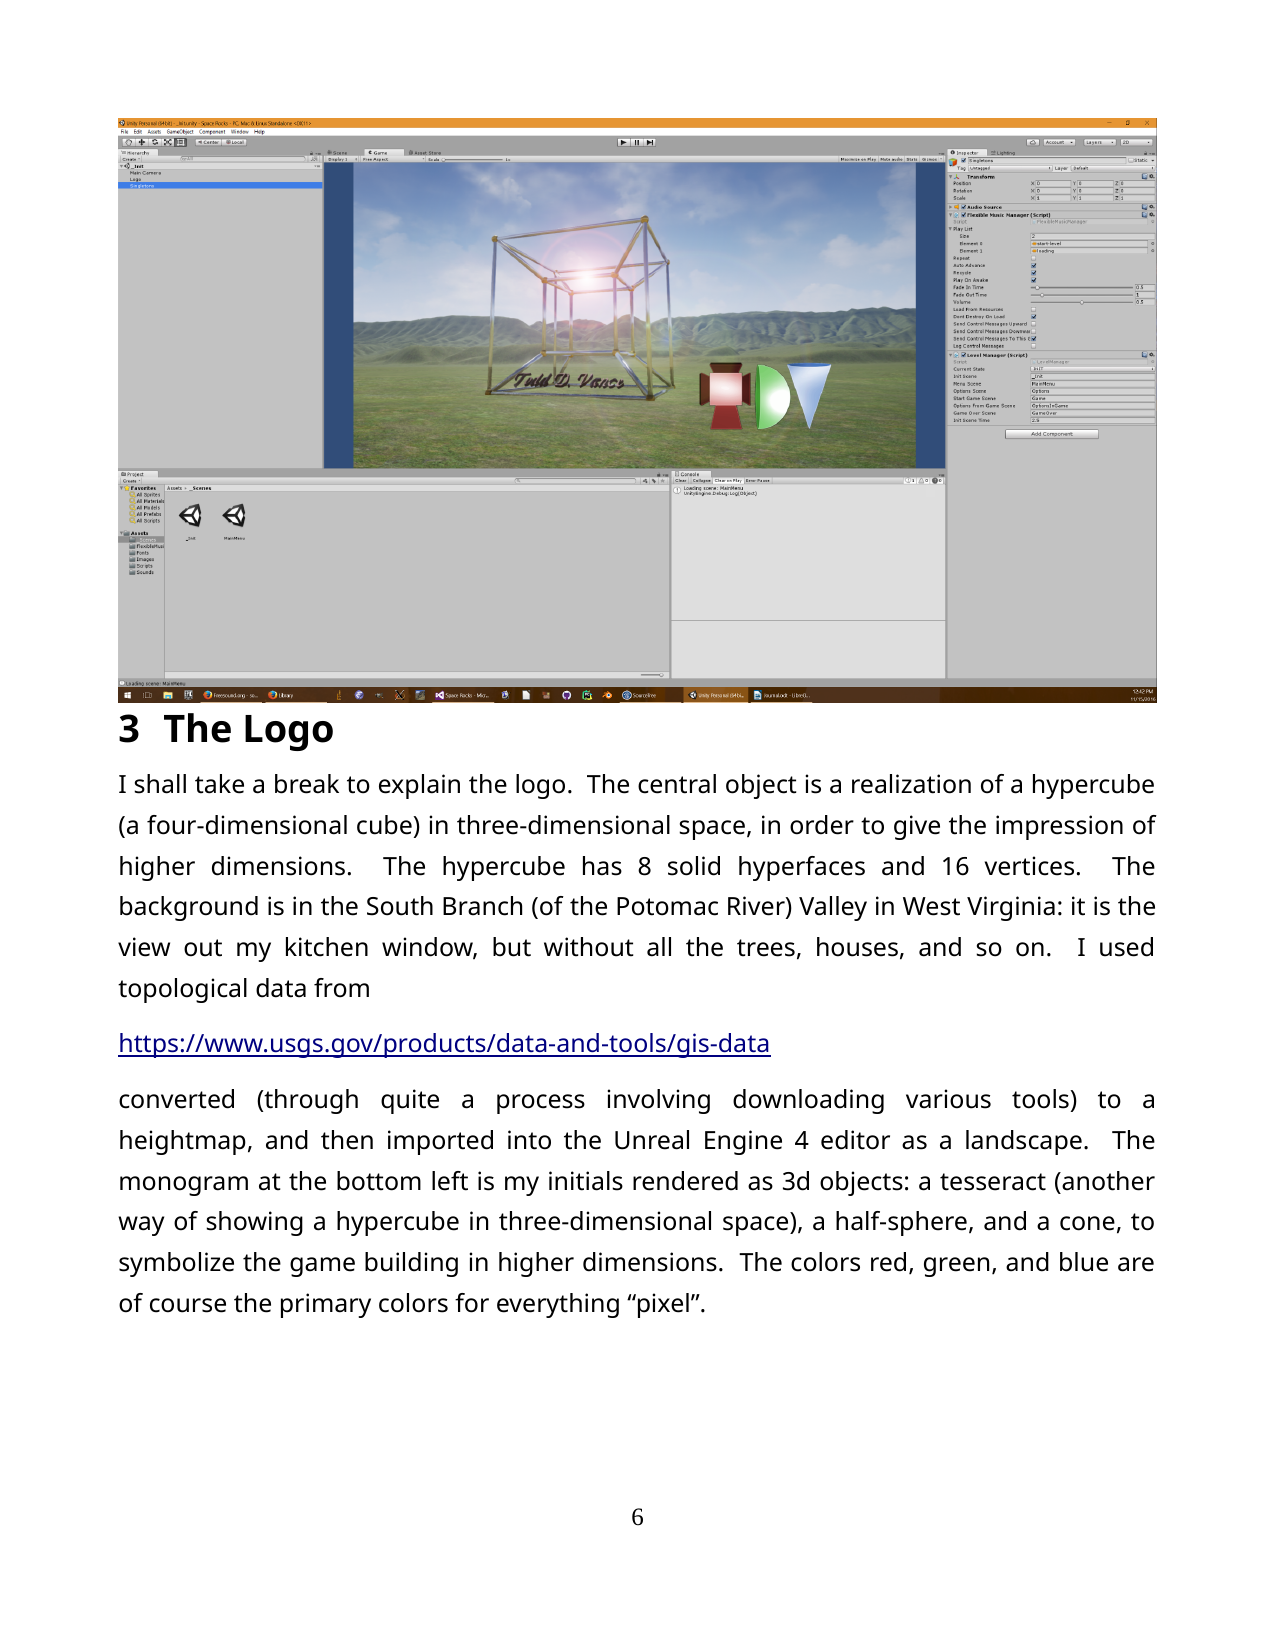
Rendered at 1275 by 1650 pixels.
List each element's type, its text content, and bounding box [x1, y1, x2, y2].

text converted (through quite a process involving downloading various tools) to a heightmap, and then imported into the Unreal Engine 4 editor as a landscape. The monogram at the bottom left is my initials rendered as 3d objects: a tesseract (another way of showing a hypercube in three-dimensional space), a half-sphere, and a cone, to symbolize the game building in higher dimensions. The colors red, green, and blue are of course the primary colors for everything “pixel”. [118, 1082, 1157, 1320]
text I shall take a break to explain the logo. The central object is a realization of a hypercube (a four-dimensional cube) in three-dimensional space, in order to give the impression of higher dimensions. The hypercube has 8 solid hyperfaces and 16 vertices. The background is in the South Branch (of the Potomac River) Valley in West Virginia: it is the view out my kitchen window, but without all the trees, houses, and so on. I used topological data from [118, 767, 1157, 1005]
picture [118, 118, 1157, 703]
subtitle The Logo [118, 703, 1157, 754]
text https://www.usgs.gov/products/data-and-tools/gis-data [118, 1026, 1157, 1060]
